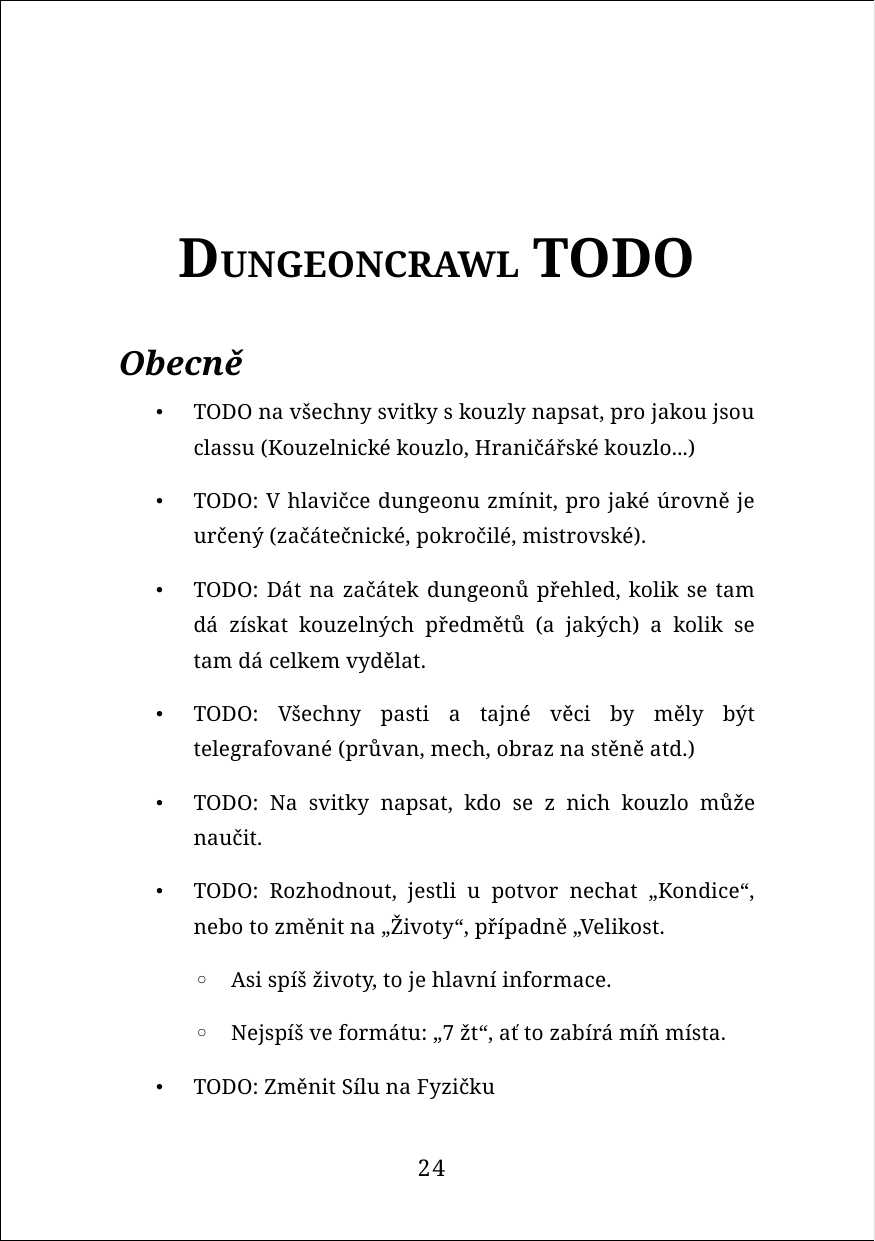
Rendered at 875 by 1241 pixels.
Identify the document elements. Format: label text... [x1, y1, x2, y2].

subtitle Dungeoncrawl TODO [118, 219, 756, 293]
list TODO: Na svitky napsat, kdo se z nich kouzlo může naučit. [156, 788, 756, 852]
list Nejspíš ve formátu: „7 žt“, ať to zabírá míň místa. [193, 1018, 756, 1047]
list TODO: Změnit Sílu na Fyzičku [156, 1072, 756, 1100]
list TODO: Dát na začátek dungeonů přehled, kolik se tam dá získat kouzelných předmětů (a jakých) a kolik se tam dá celkem vydělat. [156, 575, 756, 674]
list TODO: Rozhodnout, jestli u potvor nechat „Kondice“, nebo to změnit na „Životy“, případně „Velikost. [156, 877, 756, 941]
list TODO na všechny svitky s kouzly napsat, pro jakou jsou classu (Kouzelnické kouzlo, Hraničářské kouzlo...) [156, 397, 756, 461]
list Asi spíš životy, to je hlavní informace. [193, 965, 756, 994]
list TODO: V hlavičce dungeonu zmínit, pro jaké úrovně je určený (začátečnické, pokročilé, mistrovské). [156, 486, 756, 550]
subtitle Obecně [118, 340, 756, 386]
list TODO: Všechny pasti a tajné věci by měly být telegrafované (průvan, mech, obraz na stěně atd.) [156, 699, 756, 763]
